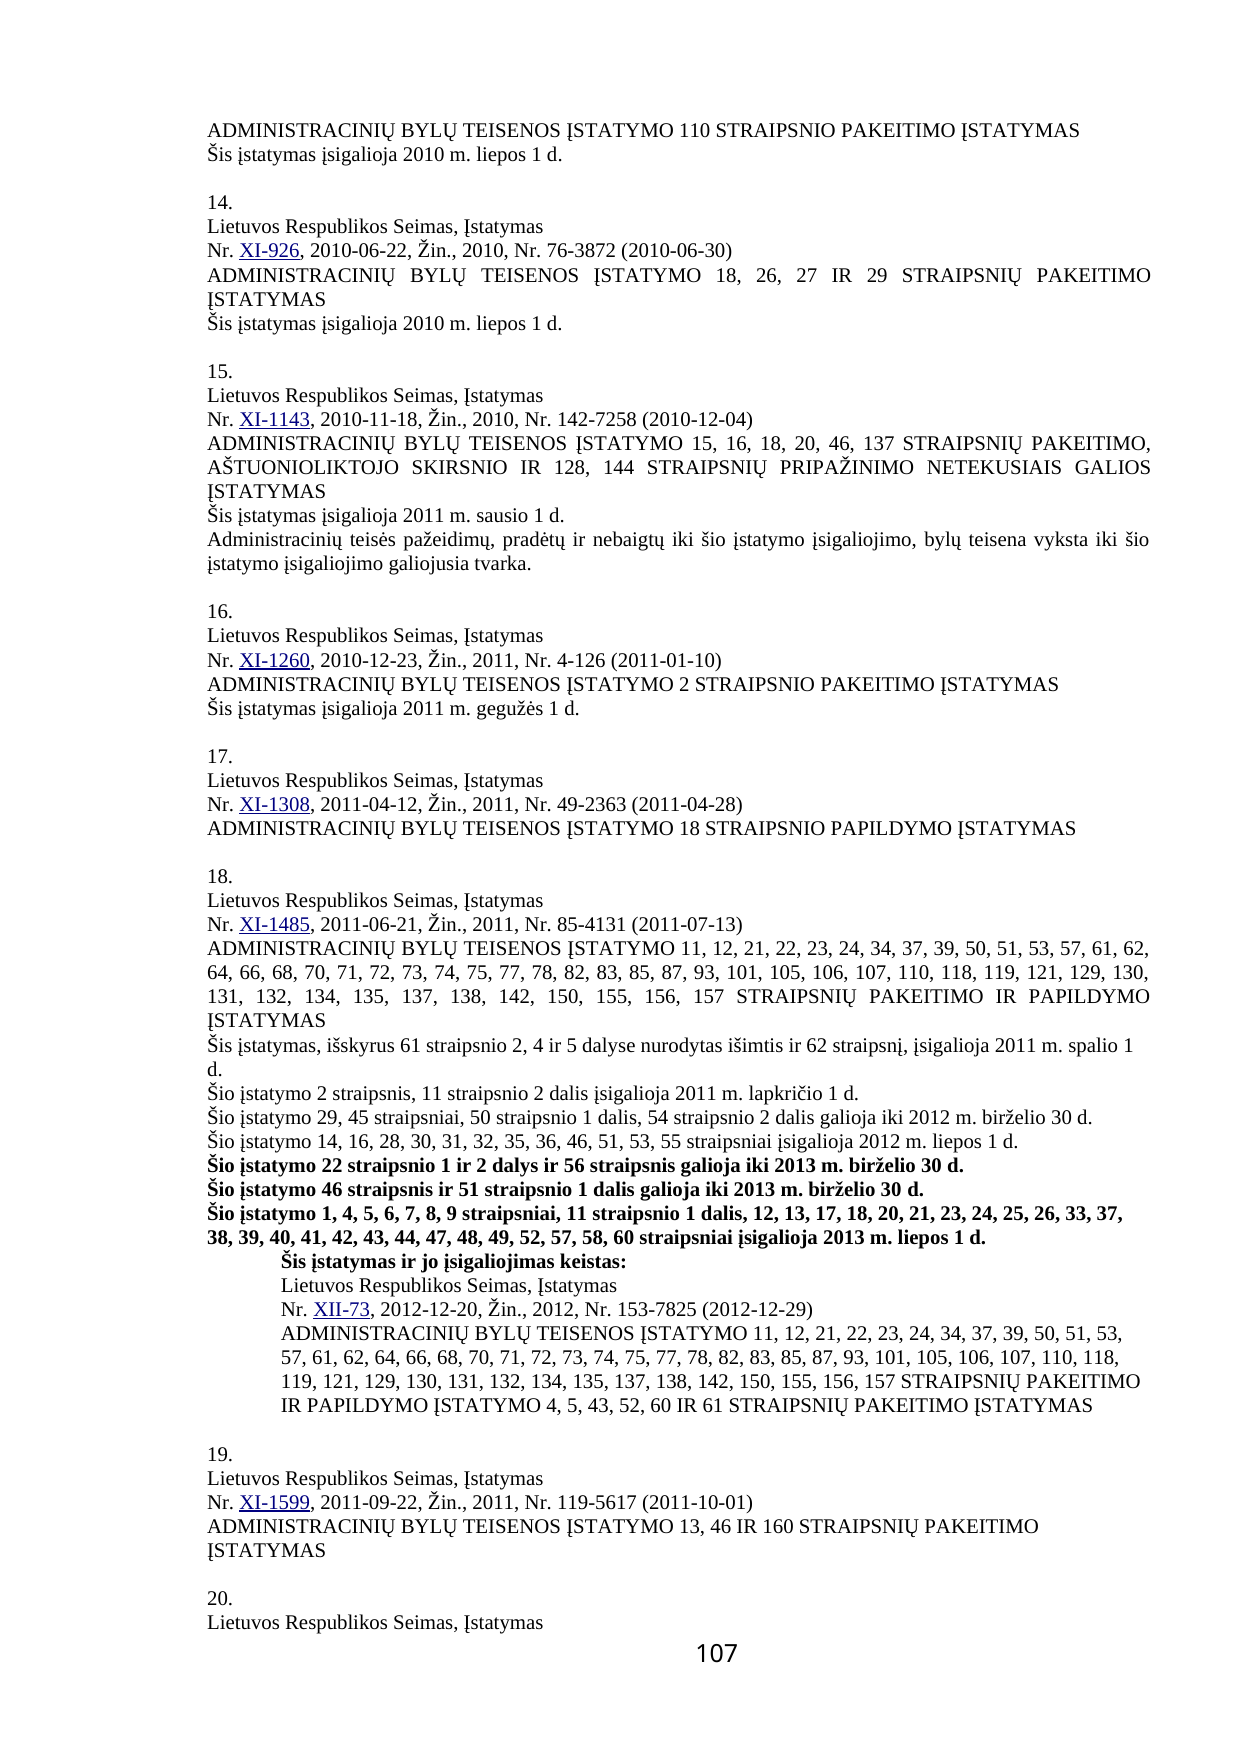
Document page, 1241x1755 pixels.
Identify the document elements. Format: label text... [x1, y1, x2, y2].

text Šis įstatymas įsigalioja 2011 m. sausio 1 d. [207, 503, 1152, 527]
text Šio įstatymo 29, 45 straipsniai, 50 straipsnio 1 dalis, 54 straipsnio 2 dalis galioja iki 2012 m. birželio 30 d. [207, 1105, 1152, 1129]
text ADMINISTRACINIŲ BYLŲ TEISENOS ĮSTATYMO 11, 12, 21, 22, 23, 24, 34, 37, 39, 50, 51, 53, 57, 61, 62, 64, 66, 68, 70, 71, 72, 73, 74, 75, 77, 78, 82, 83, 85, 87, 93, 101, 105, 106, 107, 110, 118, 119, 121, 129, 130, 131, 132, 134, 135, 137, 138, 142, 150, 155, 156, 157 STRAIPSNIŲ PAKEITIMO IR PAPILDYMO ĮSTATYMAS [207, 936, 1152, 1032]
text Nr. XI-1308, 2011-04-12, Žin., 2011, Nr. 49-2363 (2011-04-28) [207, 792, 1152, 816]
text Šio įstatymo 22 straipsnio 1 ir 2 dalys ir 56 straipsnis galioja iki 2013 m. birželio 30 d. [207, 1153, 1152, 1177]
text ADMINISTRACINIŲ BYLŲ TEISENOS ĮSTATYMO 2 STRAIPSNIO PAKEITIMO ĮSTATYMAS [207, 672, 1152, 696]
text ADMINISTRACINIŲ BYLŲ TEISENOS ĮSTATYMO 18, 26, 27 IR 29 STRAIPSNIŲ PAKEITIMO ĮSTATYMAS [207, 262, 1152, 311]
text ADMINISTRACINIŲ BYLŲ TEISENOS ĮSTATYMO 15, 16, 18, 20, 46, 137 STRAIPSNIŲ PAKEITIMO, AŠTUONIOLIKTOJO SKIRSNIO IR 128, 144 STRAIPSNIŲ PRIPAŽINIMO NETEKUSIAIS GALIOS ĮSTATYMAS [207, 431, 1152, 503]
text ADMINISTRACINIŲ BYLŲ TEISENOS ĮSTATYMO 13, 46 IR 160 STRAIPSNIŲ PAKEITIMO ĮSTATYMAS [207, 1514, 1152, 1562]
text 18. [207, 864, 1152, 888]
text 15. [207, 359, 1152, 383]
text Šis įstatymas įsigalioja 2010 m. liepos 1 d. [207, 142, 1152, 166]
text Lietuvos Respublikos Seimas, Įstatymas [207, 1610, 1152, 1634]
text Šio įstatymo 14, 16, 28, 30, 31, 32, 35, 36, 46, 51, 53, 55 straipsniai įsigalioja 2012 m. liepos 1 d. [207, 1129, 1152, 1153]
text 19. [207, 1442, 1152, 1466]
text Šis įstatymas ir jo įsigaliojimas keistas: [207, 1249, 1152, 1273]
text Nr. XII-73, 2012-12-20, Žin., 2012, Nr. 153-7825 (2012-12-29) [207, 1297, 1152, 1321]
text ADMINISTRACINIŲ BYLŲ TEISENOS ĮSTATYMO 18 STRAIPSNIO PAPILDYMO ĮSTATYMAS [207, 816, 1152, 840]
text Šis įstatymas įsigalioja 2011 m. gegužės 1 d. [207, 696, 1152, 720]
text Nr. XI-1485, 2011-06-21, Žin., 2011, Nr. 85-4131 (2011-07-13) [207, 912, 1152, 936]
text 16. [207, 599, 1152, 623]
text Nr. XI-1599, 2011-09-22, Žin., 2011, Nr. 119-5617 (2011-10-01) [207, 1490, 1152, 1514]
text Lietuvos Respublikos Seimas, Įstatymas [207, 214, 1152, 238]
text Lietuvos Respublikos Seimas, Įstatymas [207, 888, 1152, 912]
text Šis įstatymas įsigalioja 2010 m. liepos 1 d. [207, 311, 1152, 335]
text ADMINISTRACINIŲ BYLŲ TEISENOS ĮSTATYMO 11, 12, 21, 22, 23, 24, 34, 37, 39, 50, 51, 53, 57, 61, 62, 64, 66, 68, 70, 71, 72, 73, 74, 75, 77, 78, 82, 83, 85, 87, 93, 101, 105, 106, 107, 110, 118, 119, 121, 129, 130, 131, 132, 134, 135, 137, 138, 142, 150, 155, 156, 157 STRAIPSNIŲ PAKEITIMO IR PAPILDYMO ĮSTATYMO 4, 5, 43, 52, 60 IR 61 STRAIPSNIŲ PAKEITIMO ĮSTATYMAS [281, 1321, 1152, 1417]
text Lietuvos Respublikos Seimas, Įstatymas [207, 1466, 1152, 1490]
text Nr. XI-1143, 2010-11-18, Žin., 2010, Nr. 142-7258 (2010-12-04) [207, 407, 1152, 431]
text 20. [207, 1586, 1152, 1610]
text Lietuvos Respublikos Seimas, Įstatymas [207, 1273, 1152, 1297]
text Šio įstatymo 46 straipsnis ir 51 straipsnio 1 dalis galioja iki 2013 m. birželio 30 d. [207, 1177, 1152, 1201]
text Lietuvos Respublikos Seimas, Įstatymas [207, 383, 1152, 407]
text Šio įstatymo 2 straipsnis, 11 straipsnio 2 dalis įsigalioja 2011 m. lapkričio 1 d. [207, 1081, 1152, 1105]
text Administracinių teisės pažeidimų, pradėtų ir nebaigtų iki šio įstatymo įsigaliojimo, bylų teisena vyksta iki šio įstatymo įsigaliojimo galiojusia tvarka. [207, 527, 1152, 575]
text 14. [207, 190, 1152, 214]
text Lietuvos Respublikos Seimas, Įstatymas [207, 623, 1152, 647]
text Šio įstatymo 1, 4, 5, 6, 7, 8, 9 straipsniai, 11 straipsnio 1 dalis, 12, 13, 17, 18, 20, 21, 23, 24, 25, 26, 33, 37, 38, 39, 40, 41, 42, 43, 44, 47, 48, 49, 52, 57, 58, 60 straipsniai įsigalioja 2013 m. liepos 1 d. [207, 1201, 1152, 1249]
text Nr. XI-926, 2010-06-22, Žin., 2010, Nr. 76-3872 (2010-06-30) [207, 238, 1152, 262]
text 17. [207, 744, 1152, 768]
text Šis įstatymas, išskyrus 61 straipsnio 2, 4 ir 5 dalyse nurodytas išimtis ir 62 straipsnį, įsigalioja 2011 m. spalio 1 d. [207, 1032, 1152, 1081]
text ADMINISTRACINIŲ BYLŲ TEISENOS ĮSTATYMO 110 STRAIPSNIO PAKEITIMO ĮSTATYMAS [207, 118, 1152, 142]
text Lietuvos Respublikos Seimas, Įstatymas [207, 768, 1152, 792]
text Nr. XI-1260, 2010-12-23, Žin., 2011, Nr. 4-126 (2011-01-10) [207, 647, 1152, 672]
